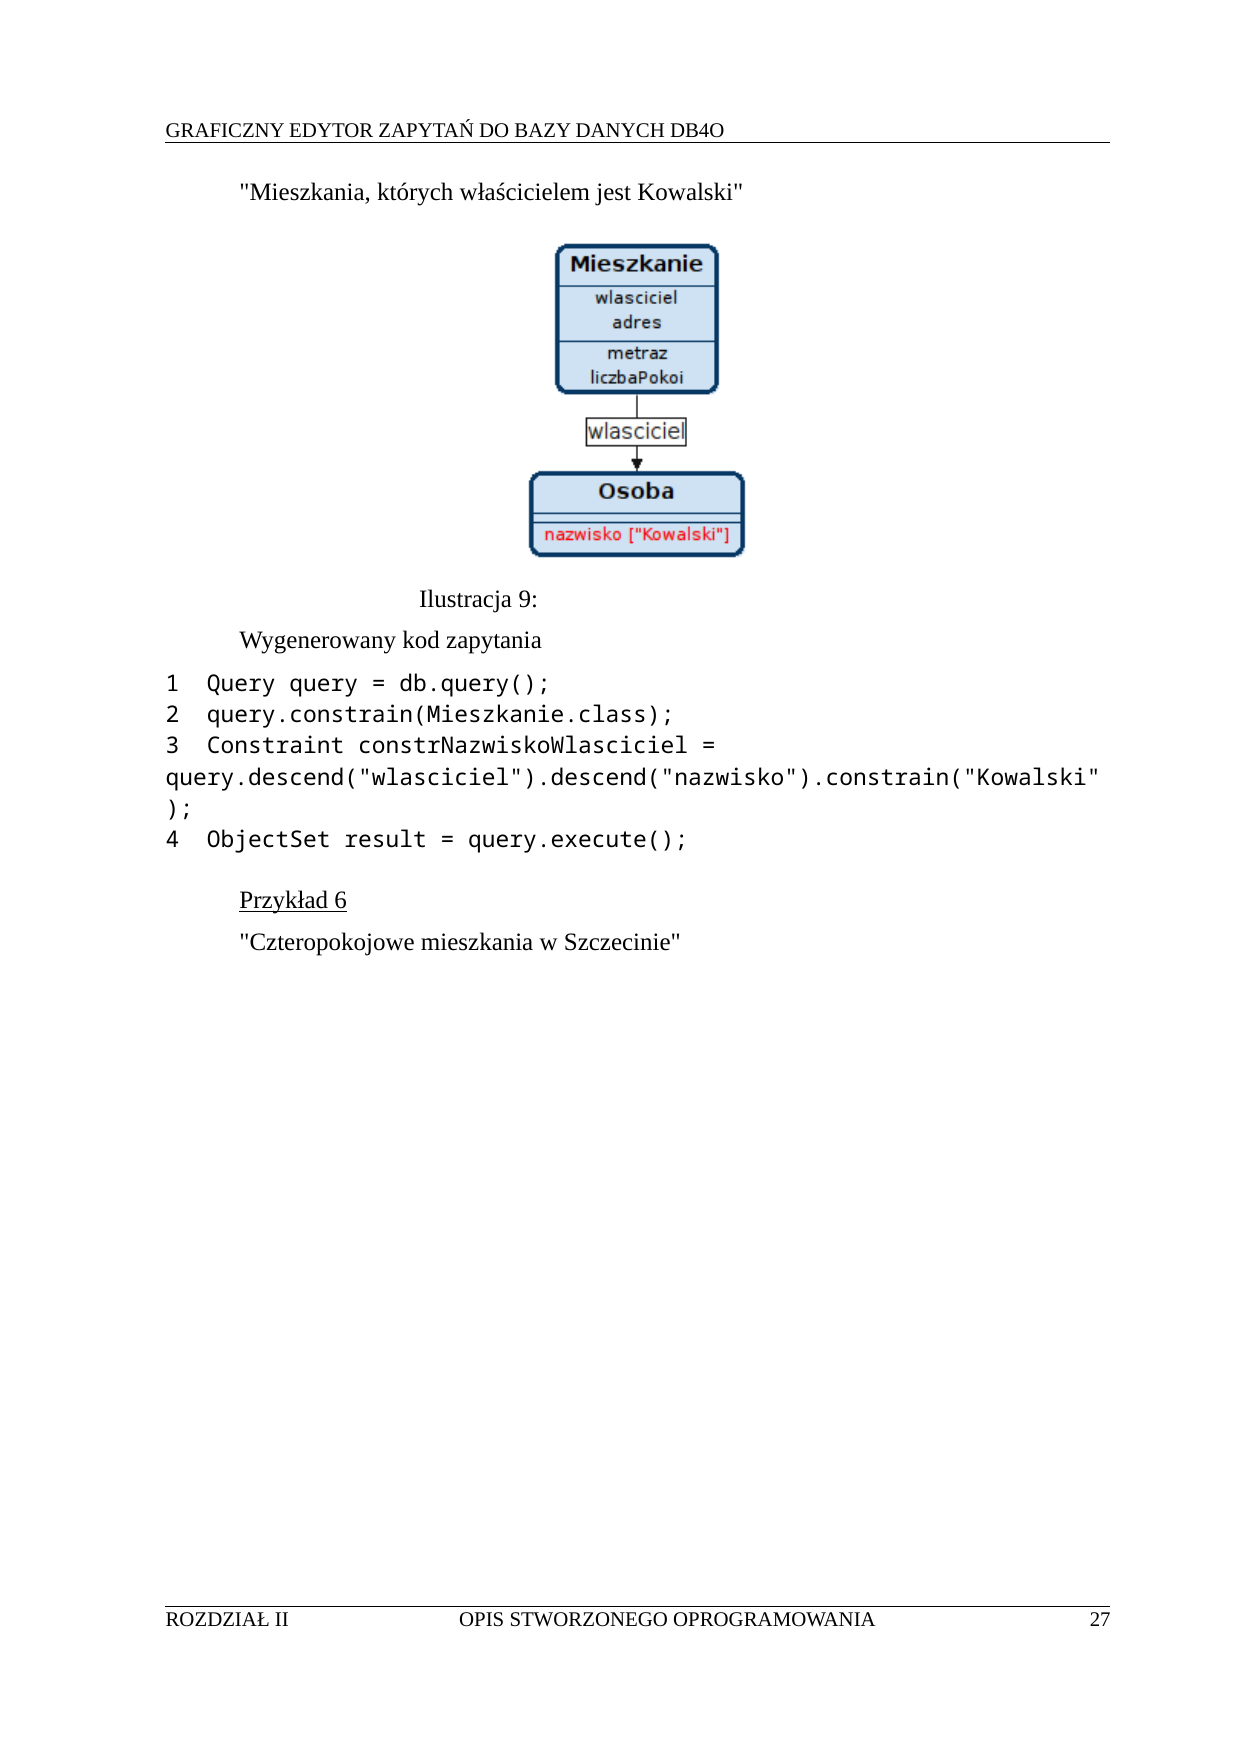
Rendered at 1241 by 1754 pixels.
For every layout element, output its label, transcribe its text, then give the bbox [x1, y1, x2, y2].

text Ilustracja 9: [419, 585, 857, 613]
text Przykład 6 [165, 886, 1110, 914]
text "Mieszkania, których właścicielem jest Kowalski" [165, 177, 1110, 206]
text Wygenerowany kod zapytania [165, 626, 1110, 654]
text 4 ObjectSet result = query.execute(); [165, 823, 1110, 854]
text 3 Constraint constrNazwiskoWlasciciel = query.descend("wlasciciel").descend("nazwisko").constrain("Kowalski"); [165, 729, 1110, 823]
text "Czteropokojowe mieszkania w Szczecinie" [165, 927, 1110, 956]
picture [419, 218, 857, 585]
text 2 query.constrain(Mieszkanie.class); [165, 698, 1110, 729]
text 1 Query query = db.query(); [165, 667, 1110, 698]
